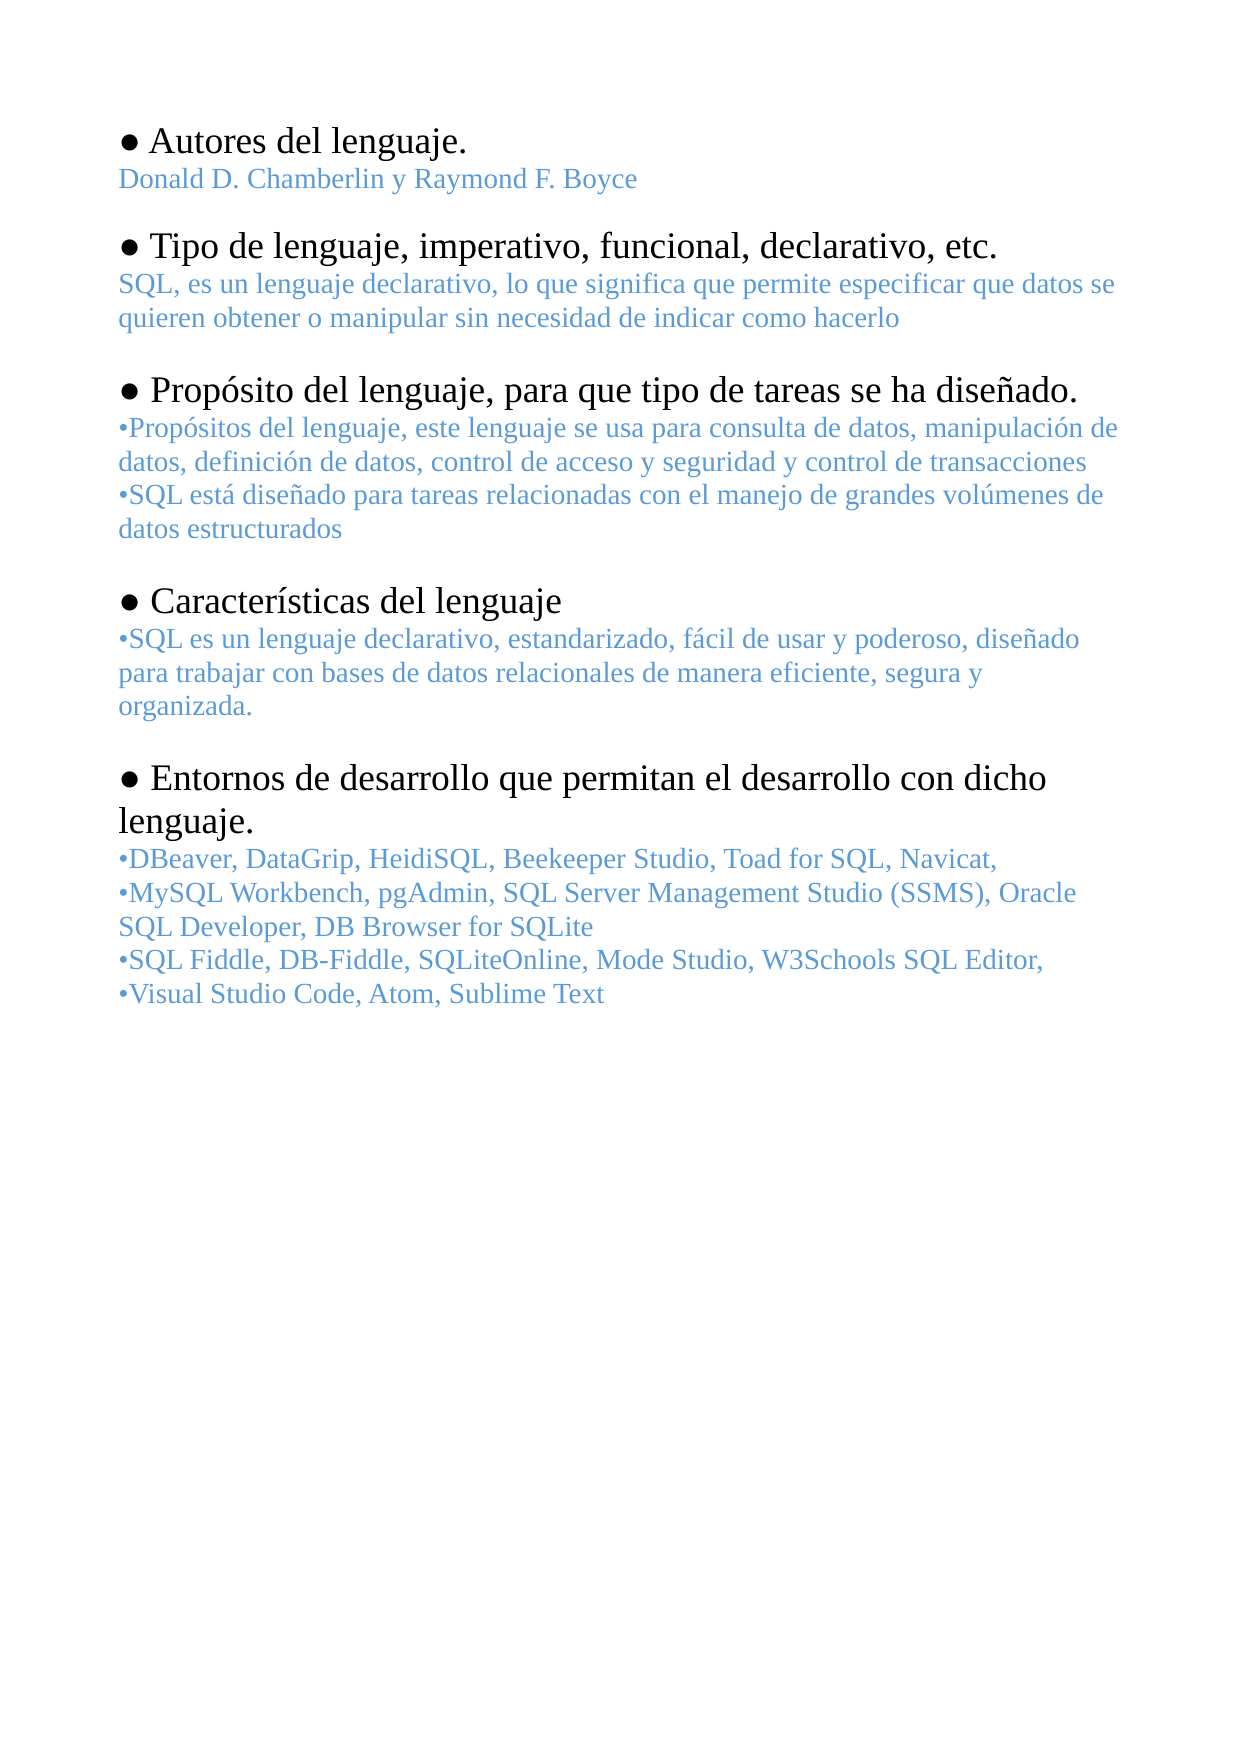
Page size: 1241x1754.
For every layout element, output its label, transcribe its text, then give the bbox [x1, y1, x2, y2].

text •DBeaver, DataGrip, HeidiSQL, Beekeeper Studio, Toad for SQL, Navicat, [118, 842, 1122, 875]
text ● Propósito del lenguaje, para que tipo de tareas se ha diseñado. [118, 367, 1122, 410]
text SQL, es un lenguaje declarativo, lo que significa que permite especificar que datos se quieren obtener o manipular sin necesidad de indicar como hacerlo [118, 267, 1122, 334]
text ● Autores del lenguaje. [118, 118, 1122, 161]
text •SQL está diseñado para tareas relacionadas con el manejo de grandes volúmenes de datos estructurados [118, 477, 1122, 544]
text •Propósitos del lenguaje, este lenguaje se usa para consulta de datos, manipulación de datos, definición de datos, control de acceso y seguridad y control de transacciones [118, 410, 1122, 477]
text •SQL es un lenguaje declarativo, estandarizado, fácil de usar y poderoso, diseñado para trabajar con bases de datos relacionales de manera eficiente, segura y organizada. [118, 621, 1122, 722]
text •SQL Fiddle, DB-Fiddle, SQLiteOnline, Mode Studio, W3Schools SQL Editor, •Visual Studio Code, Atom, Sublime Text [118, 942, 1122, 1009]
text ● Tipo de lenguaje, imperativo, funcional, declarativo, etc. [118, 223, 1122, 267]
text ● Características del lenguaje [118, 578, 1122, 621]
text ● Entornos de desarrollo que permitan el desarrollo con dicho lenguaje. [118, 755, 1122, 842]
text Donald D. Chamberlin y Raymond F. Boyce [118, 161, 1122, 195]
text •MySQL Workbench, pgAdmin, SQL Server Management Studio (SSMS), Oracle SQL Developer, DB Browser for SQLite [118, 875, 1122, 942]
